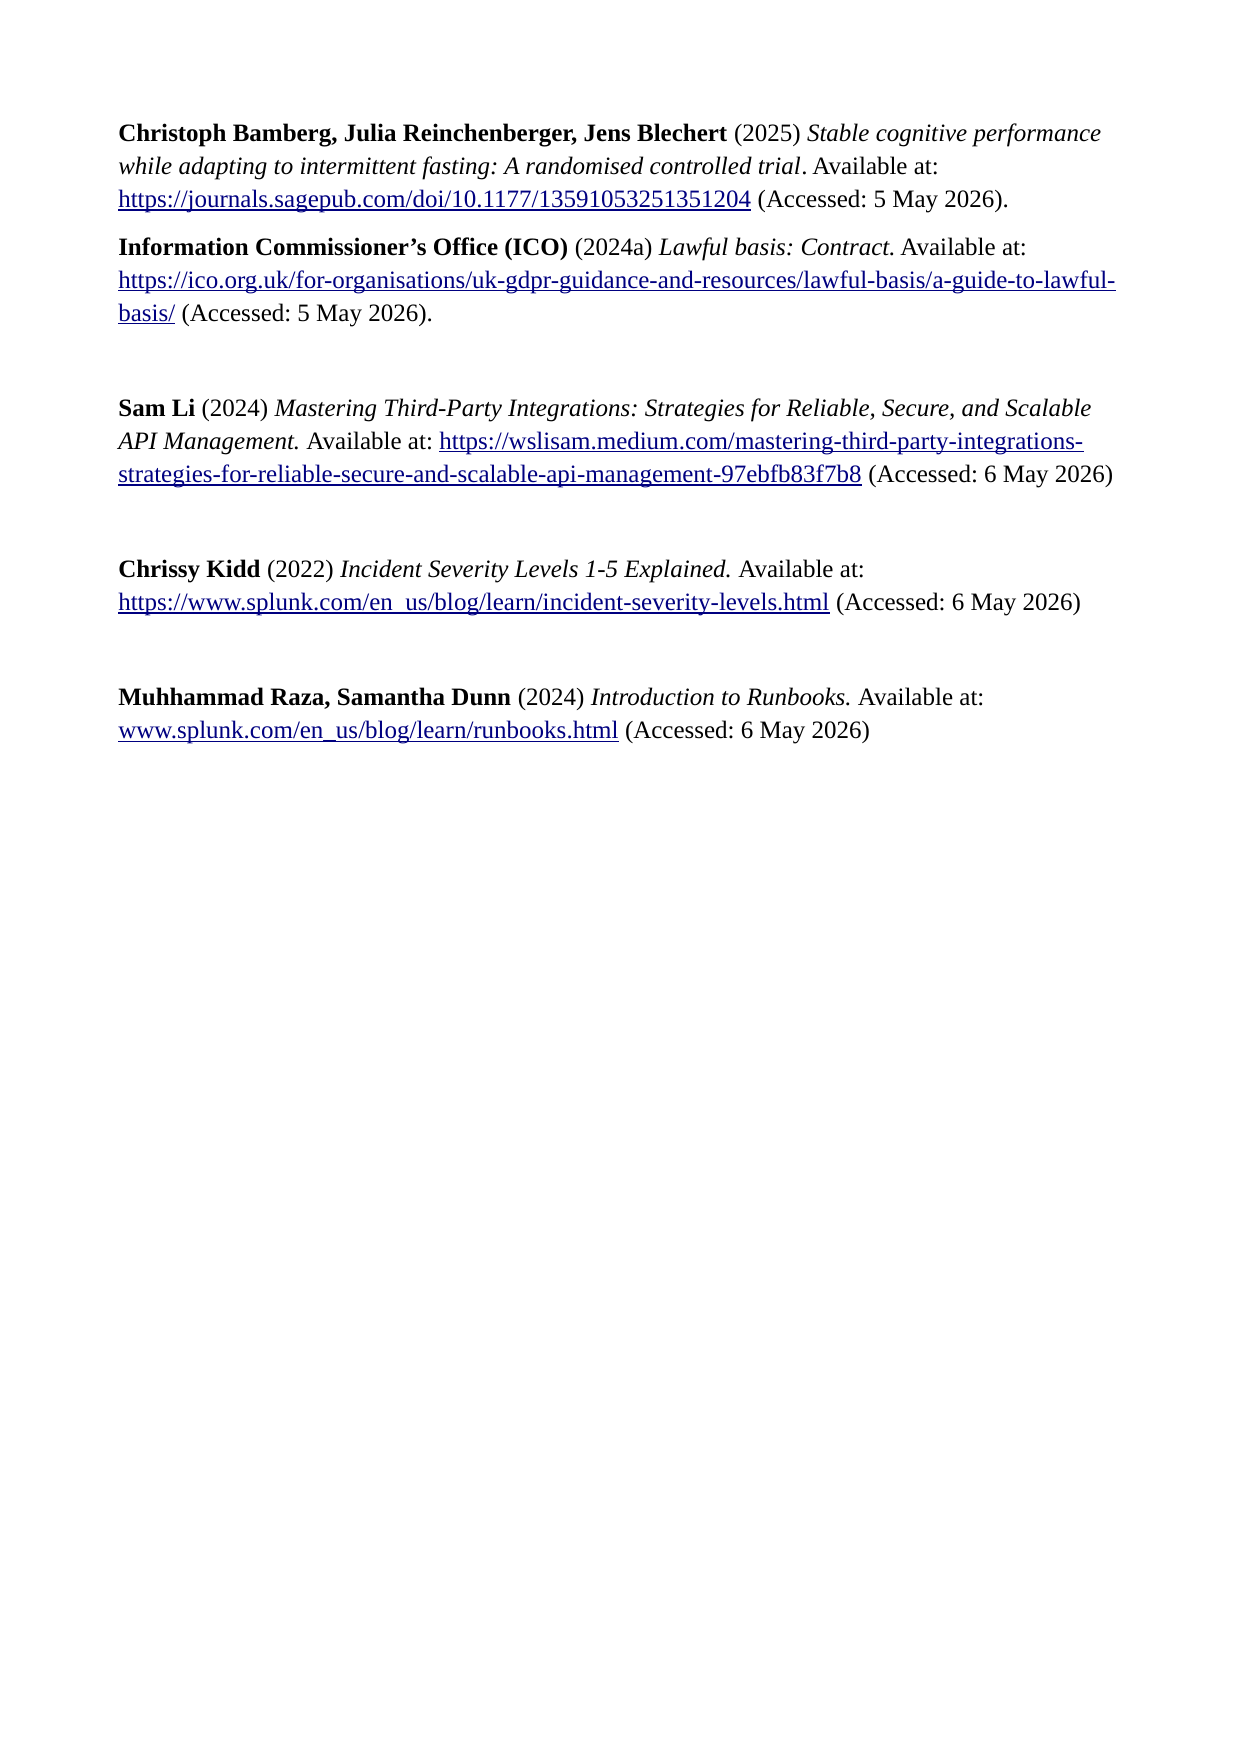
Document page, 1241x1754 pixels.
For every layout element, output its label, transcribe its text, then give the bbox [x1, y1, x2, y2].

text Sam Li (2024) Mastering Third-Party Integrations: Strategies for Reliable, Secure, and Scalable API Management. Available at: https://wslisam.medium.com/mastering-third-party-integrations-strategies-for-reliable-secure-and-scalable-api-management-97ebfb83f7b8 (Accessed: 6 May 2026) [118, 393, 1122, 488]
text Muhhammad Raza, Samantha Dunn (2024) Introduction to Runbooks. Available at: www.splunk.com/en_us/blog/learn/runbooks.html (Accessed: 6 May 2026) [118, 682, 1122, 744]
text Chrissy Kidd (2022) Incident Severity Levels 1-5 Explained. Available at: https://www.splunk.com/en_us/blog/learn/incident-severity-levels.html (Accessed: 6 May 2026) [118, 554, 1122, 616]
text Christoph Bamberg, Julia Reinchenberger, Jens Blechert (2025) Stable cognitive performance while adapting to intermittent fasting: A randomised controlled trial. Available at: https://journals.sagepub.com/doi/10.1177/13591053251351204 (Accessed: 5 May 2026). [118, 118, 1122, 213]
text Information Commissioner’s Office (ICO) (2024a) Lawful basis: Contract. Available at: https://ico.org.uk/for-organisations/uk-gdpr-guidance-and-resources/lawful-basis/a-guide-to-lawful-basis/ (Accessed: 5 May 2026). [118, 232, 1122, 327]
